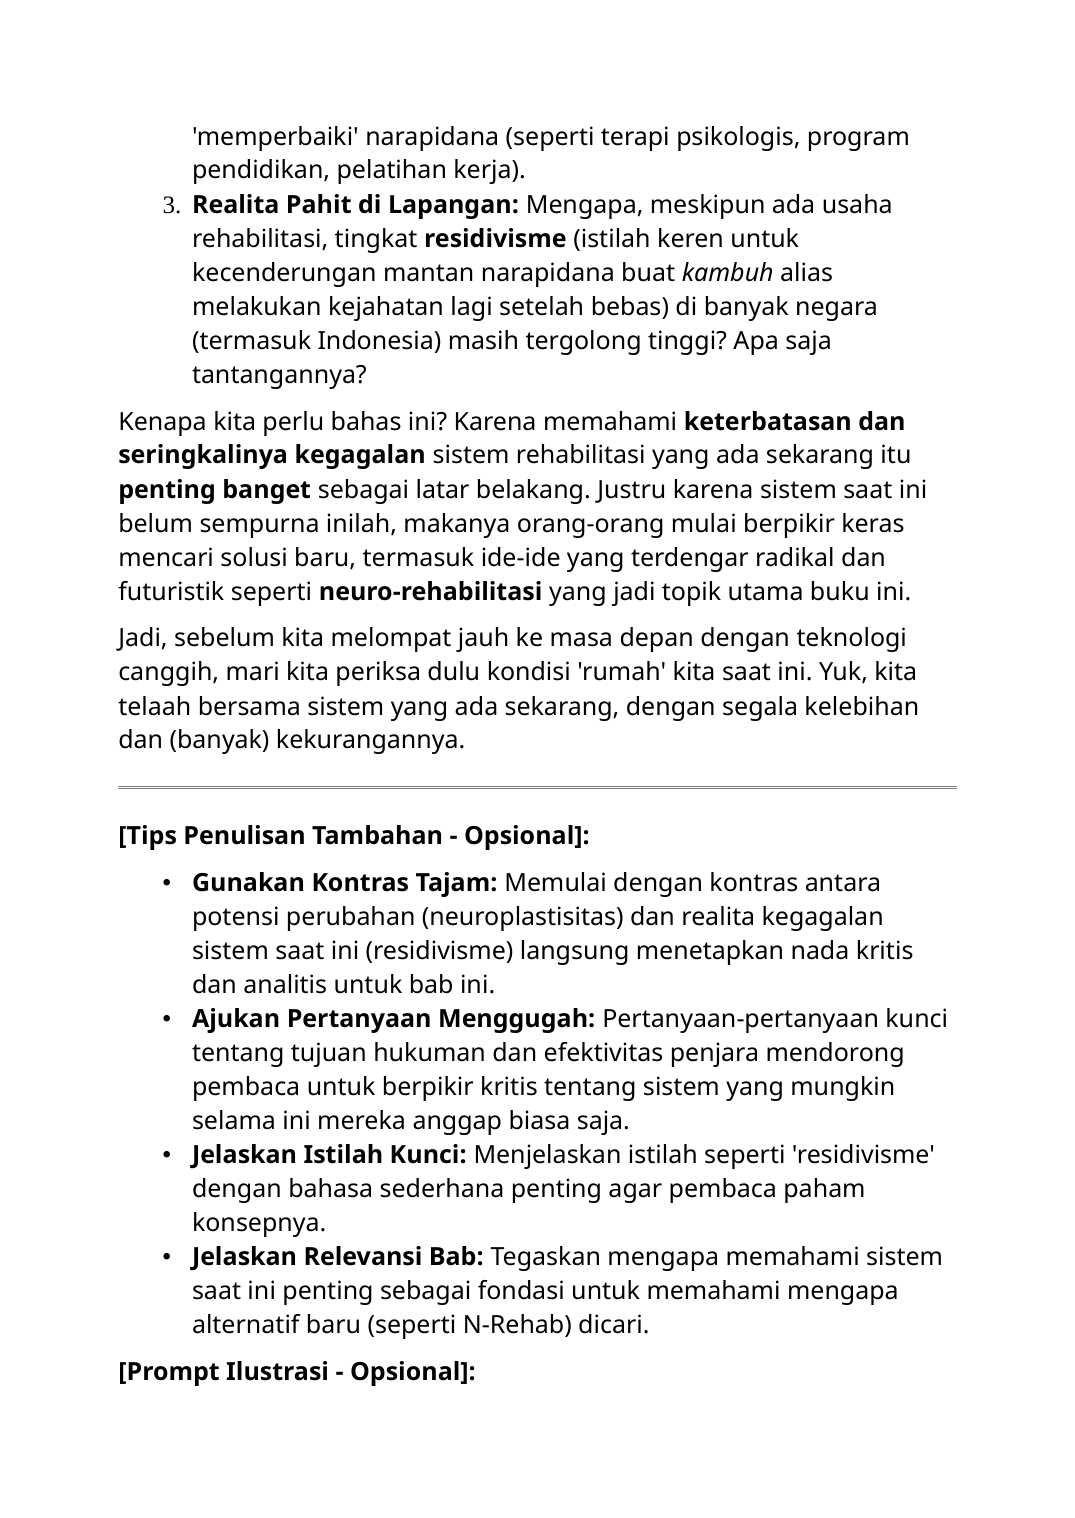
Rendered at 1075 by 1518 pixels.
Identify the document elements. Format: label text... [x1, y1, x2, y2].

list Jelaskan Relevansi Bab: Tegaskan mengapa memahami sistem saat ini penting sebagai fondasi untuk memahami mengapa alternatif baru (seperti N-Rehab) dicari. [162, 1239, 957, 1341]
list Realita Pahit di Lapangan: Mengapa, meskipun ada usaha rehabilitasi, tingkat residivisme (istilah keren untuk kecenderungan mantan narapidana buat kambuh alias melakukan kejahatan lagi setelah bebas) di banyak negara (termasuk Indonesia) masih tergolong tinggi? Apa saja tantangannya? [162, 186, 957, 391]
list Jelaskan Istilah Kunci: Menjelaskan istilah seperti 'residivisme' dengan bahasa sederhana penting agar pembaca paham konsepnya. [162, 1137, 957, 1239]
text Jadi, sebelum kita melompat jauh ke masa depan dengan teknologi canggih, mari kita periksa dulu kondisi 'rumah' kita saat ini. Yuk, kita telaah bersama sistem yang ada sekarang, dengan segala kelebihan dan (banyak) kekurangannya. [118, 620, 957, 756]
list Ajukan Pertanyaan Menggugah: Pertanyaan-pertanyaan kunci tentang tujuan hukuman dan efektivitas penjara mendorong pembaca untuk berpikir kritis tentang sistem yang mungkin selama ini mereka anggap biasa saja. [162, 1000, 957, 1137]
list 'memperbaiki' narapidana (seperti terapi psikologis, program pendidikan, pelatihan kerja). [162, 118, 957, 186]
text Kenapa kita perlu bahas ini? Karena memahami keterbatasan dan seringkalinya kegagalan sistem rehabilitasi yang ada sekarang itu penting banget sebagai latar belakang. Justru karena sistem saat ini belum sempurna inilah, makanya orang-orang mulai berpikir keras mencari solusi baru, termasuk ide-ide yang terdengar radikal dan futuristik seperti neuro-rehabilitasi yang jadi topik utama buku ini. [118, 403, 957, 607]
list Gunakan Kontras Tajam: Memulai dengan kontras antara potensi perubahan (neuroplastisitas) dan realita kegagalan sistem saat ini (residivisme) langsung menetapkan nada kritis dan analitis untuk bab ini. [162, 864, 957, 1000]
text [Tips Penulisan Tambahan - Opsional]: [118, 818, 957, 852]
text [Prompt Ilustrasi - Opsional]: [118, 1353, 957, 1388]
